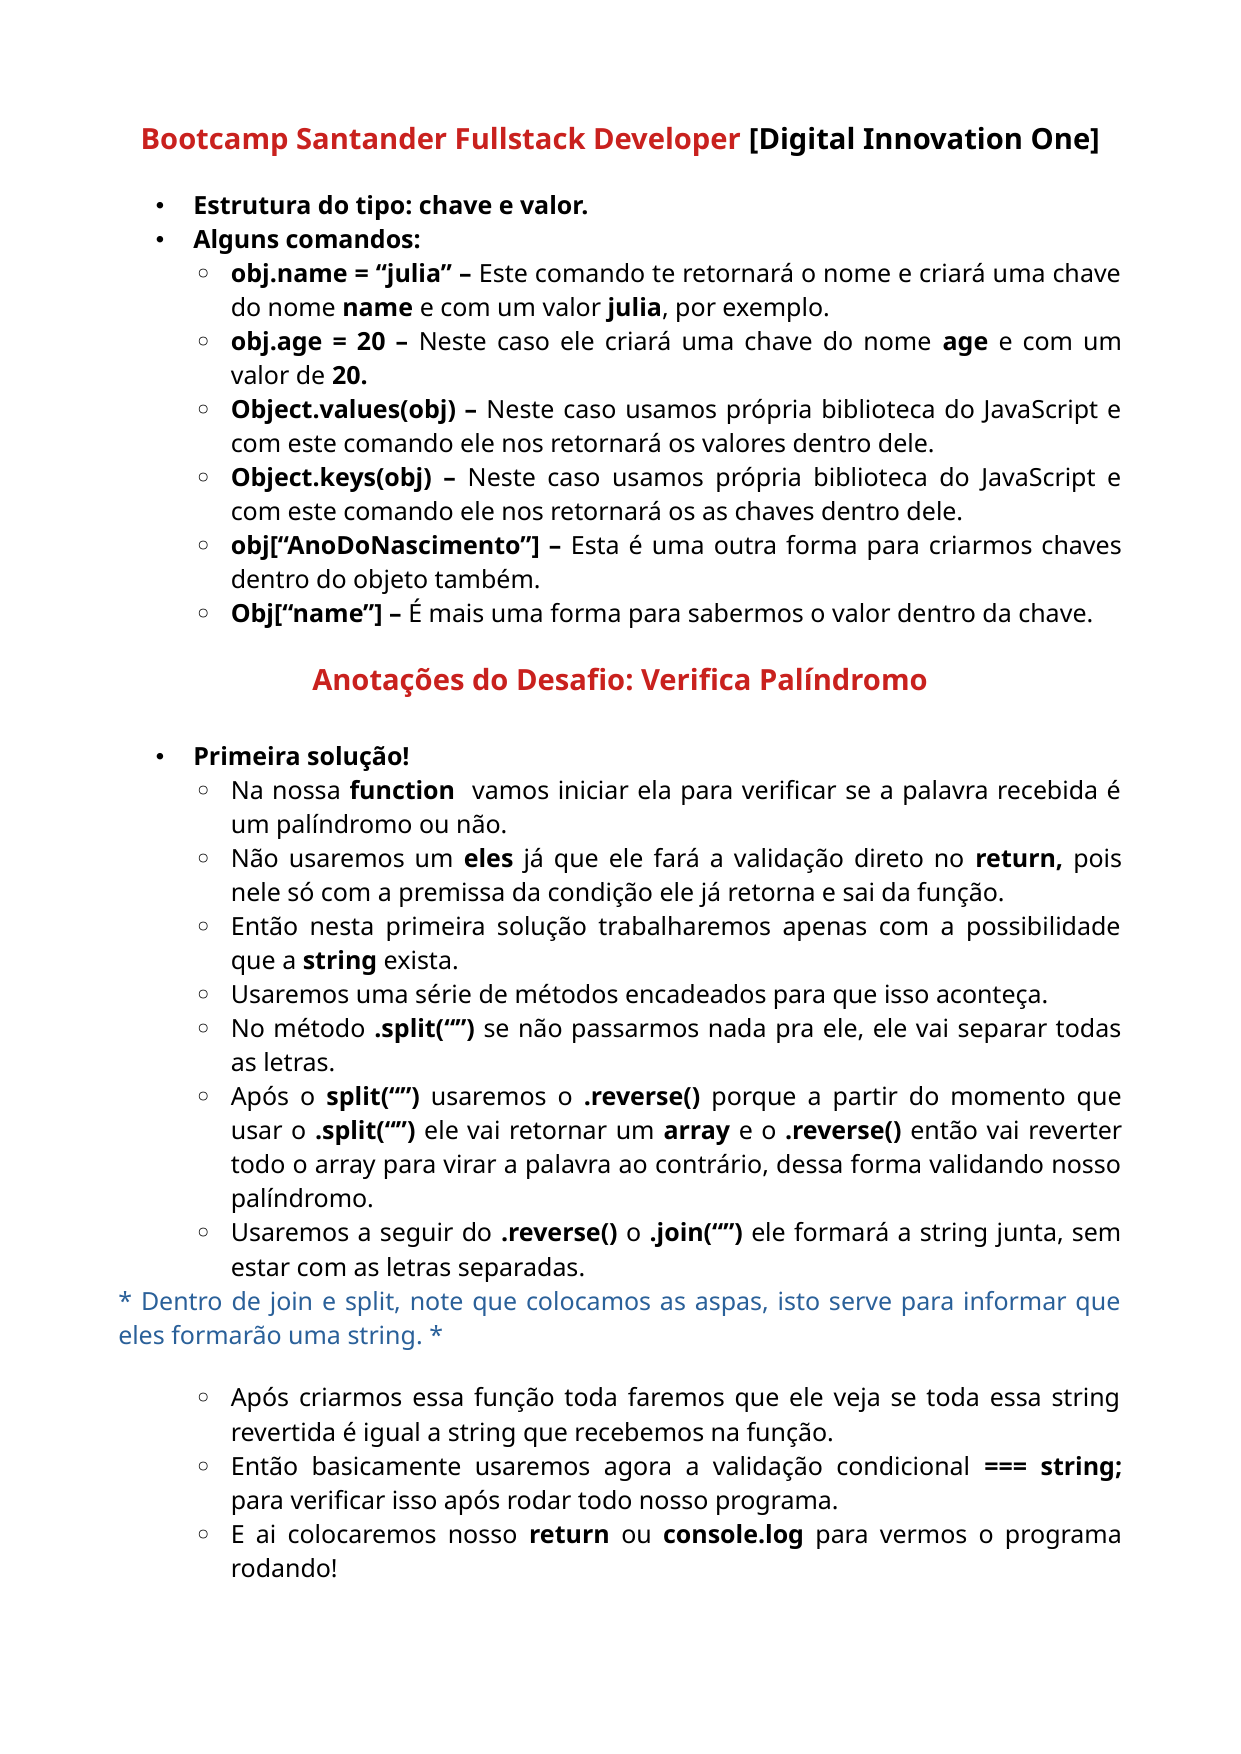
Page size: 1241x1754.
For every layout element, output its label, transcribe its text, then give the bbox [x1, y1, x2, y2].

list obj[“AnoDoNascimento”] – Esta é uma outra forma para criarmos chaves dentro do objeto também. [193, 528, 1122, 596]
list Obj[“name”] – É mais uma forma para sabermos o valor dentro da chave. [193, 596, 1122, 630]
list Usaremos uma série de métodos encadeados para que isso aconteça. [193, 977, 1122, 1011]
list Object.values(obj) – Neste caso usamos própria biblioteca do JavaScript e com este comando ele nos retornará os valores dentro dele. [193, 392, 1122, 460]
list Object.keys(obj) – Neste caso usamos própria biblioteca do JavaScript e com este comando ele nos retornará os as chaves dentro dele. [193, 460, 1122, 528]
list Após criarmos essa função toda faremos que ele veja se toda essa string revertida é igual a string que recebemos na função. [193, 1380, 1122, 1448]
list Na nossa function vamos iniciar ela para verificar se a palavra recebida é um palíndromo ou não. [193, 772, 1122, 840]
list Após o split(“”) usaremos o .reverse() porque a partir do momento que usar o .split(“”) ele vai retornar um array e o .reverse() então vai reverter todo o array para virar a palavra ao contrário, dessa forma validando nosso palíndromo. [193, 1079, 1122, 1215]
list Não usaremos um eles já que ele fará a validação direto no return, pois nele só com a premissa da condição ele já retorna e sai da função. [193, 840, 1122, 908]
list Estrutura do tipo: chave e valor. [156, 187, 1122, 221]
list Usaremos a seguir do .reverse() o .join(“”) ele formará a string junta, sem estar com as letras separadas. [193, 1215, 1122, 1283]
list Alguns comandos: [156, 221, 1122, 255]
list E ai colocaremos nosso return ou console.log para vermos o programa rodando! [193, 1516, 1122, 1584]
list obj.name = “julia” – Este comando te retornará o nome e criará uma chave do nome name e com um valor julia, por exemplo. [193, 255, 1122, 323]
text Anotações do Desafio: Verifica Palíndromo [118, 659, 1122, 698]
text * Dentro de join e split, note que colocamos as aspas, isto serve para informar que eles formarão uma string. * [118, 1283, 1122, 1351]
list Então nesta primeira solução trabalharemos apenas com a possibilidade que a string exista. [193, 908, 1122, 977]
list Então basicamente usaremos agora a validação condicional === string; para verificar isso após rodar todo nosso programa. [193, 1448, 1122, 1516]
list No método .split(“”) se não passarmos nada pra ele, ele vai separar todas as letras. [193, 1011, 1122, 1079]
list obj.age = 20 – Neste caso ele criará uma chave do nome age e com um valor de 20. [193, 323, 1122, 392]
list Primeira solução! [156, 738, 1122, 772]
